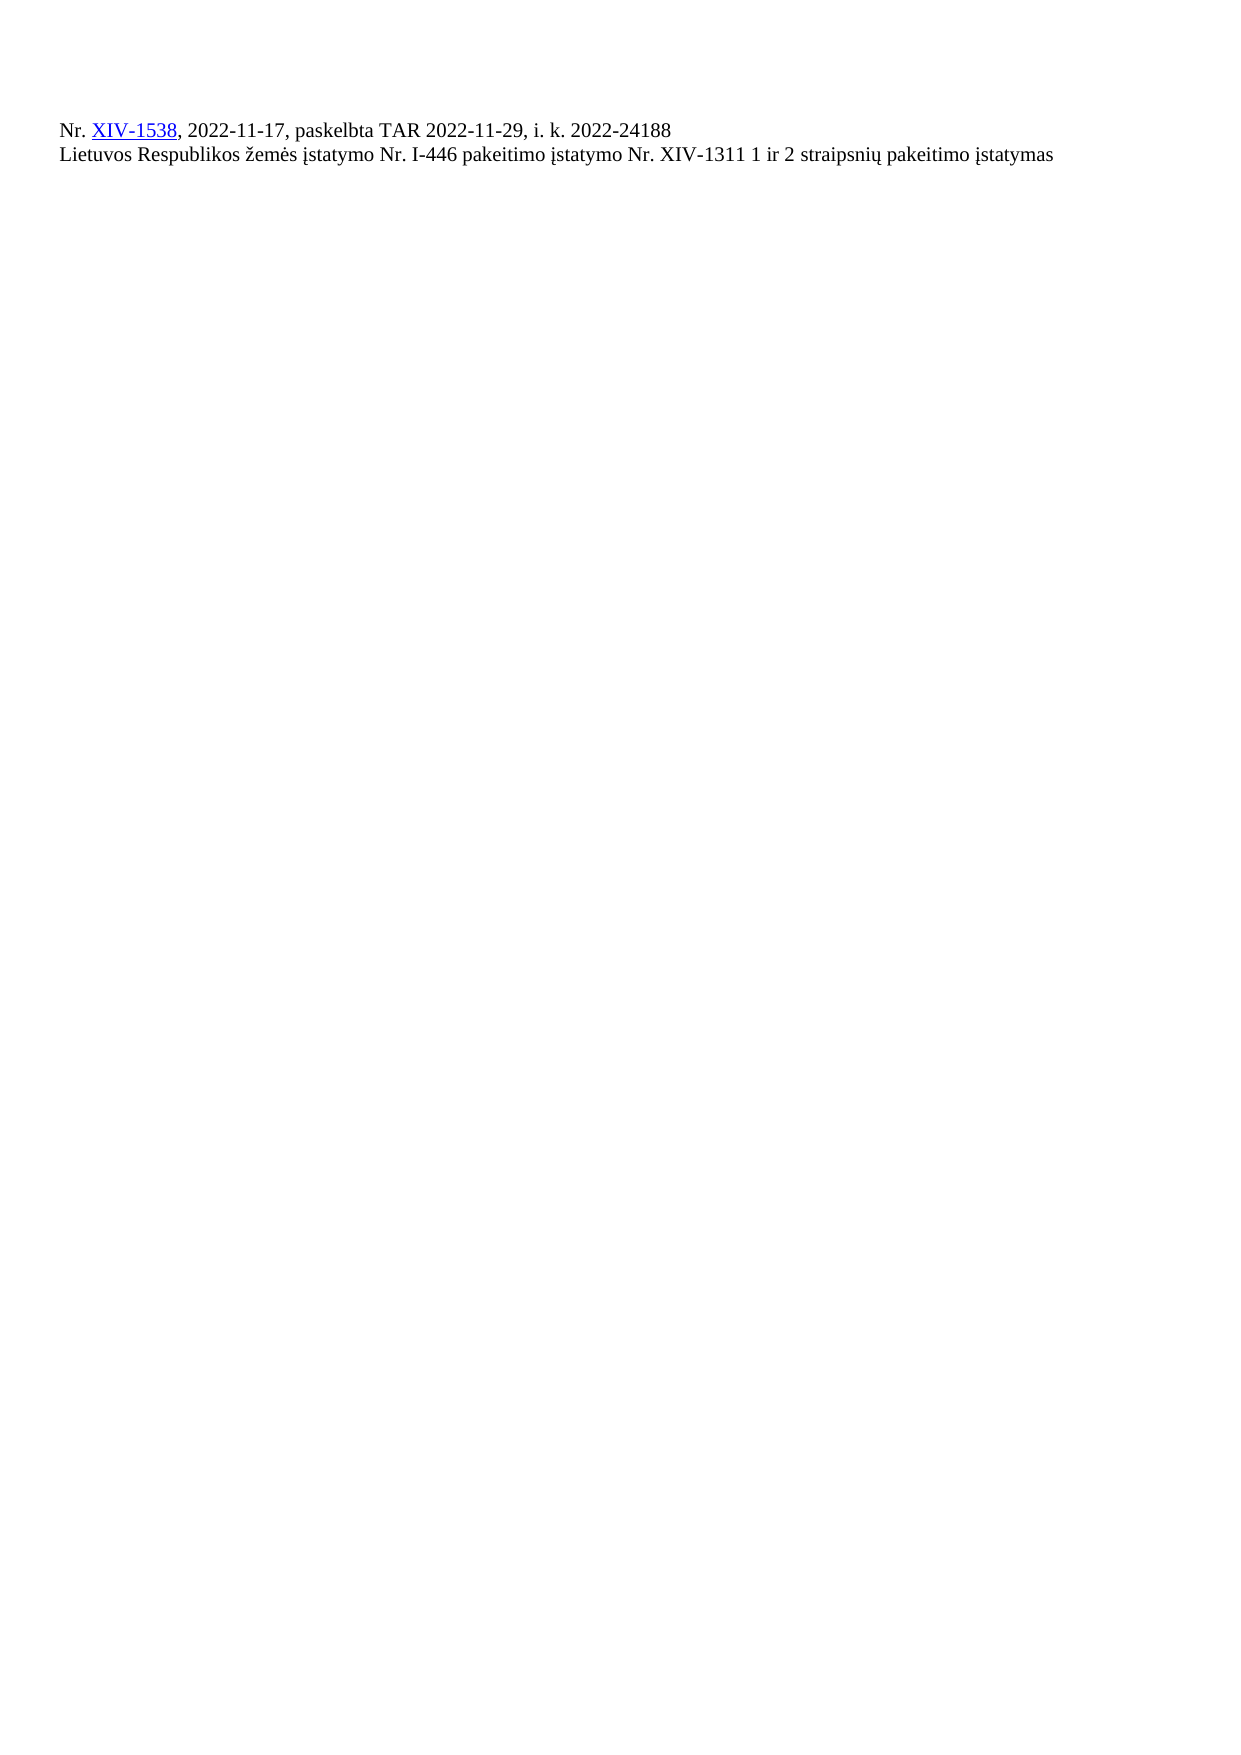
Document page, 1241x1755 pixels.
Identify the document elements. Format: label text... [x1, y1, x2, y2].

text Lietuvos Respublikos žemės įstatymo Nr. I-446 pakeitimo įstatymo Nr. XIV-1311 1 ir 2 straipsnių pakeitimo įstatymas [59, 142, 1122, 166]
text Nr. XIV-1538, 2022-11-17, paskelbta TAR 2022-11-29, i. k. 2022-24188 [59, 118, 1122, 142]
